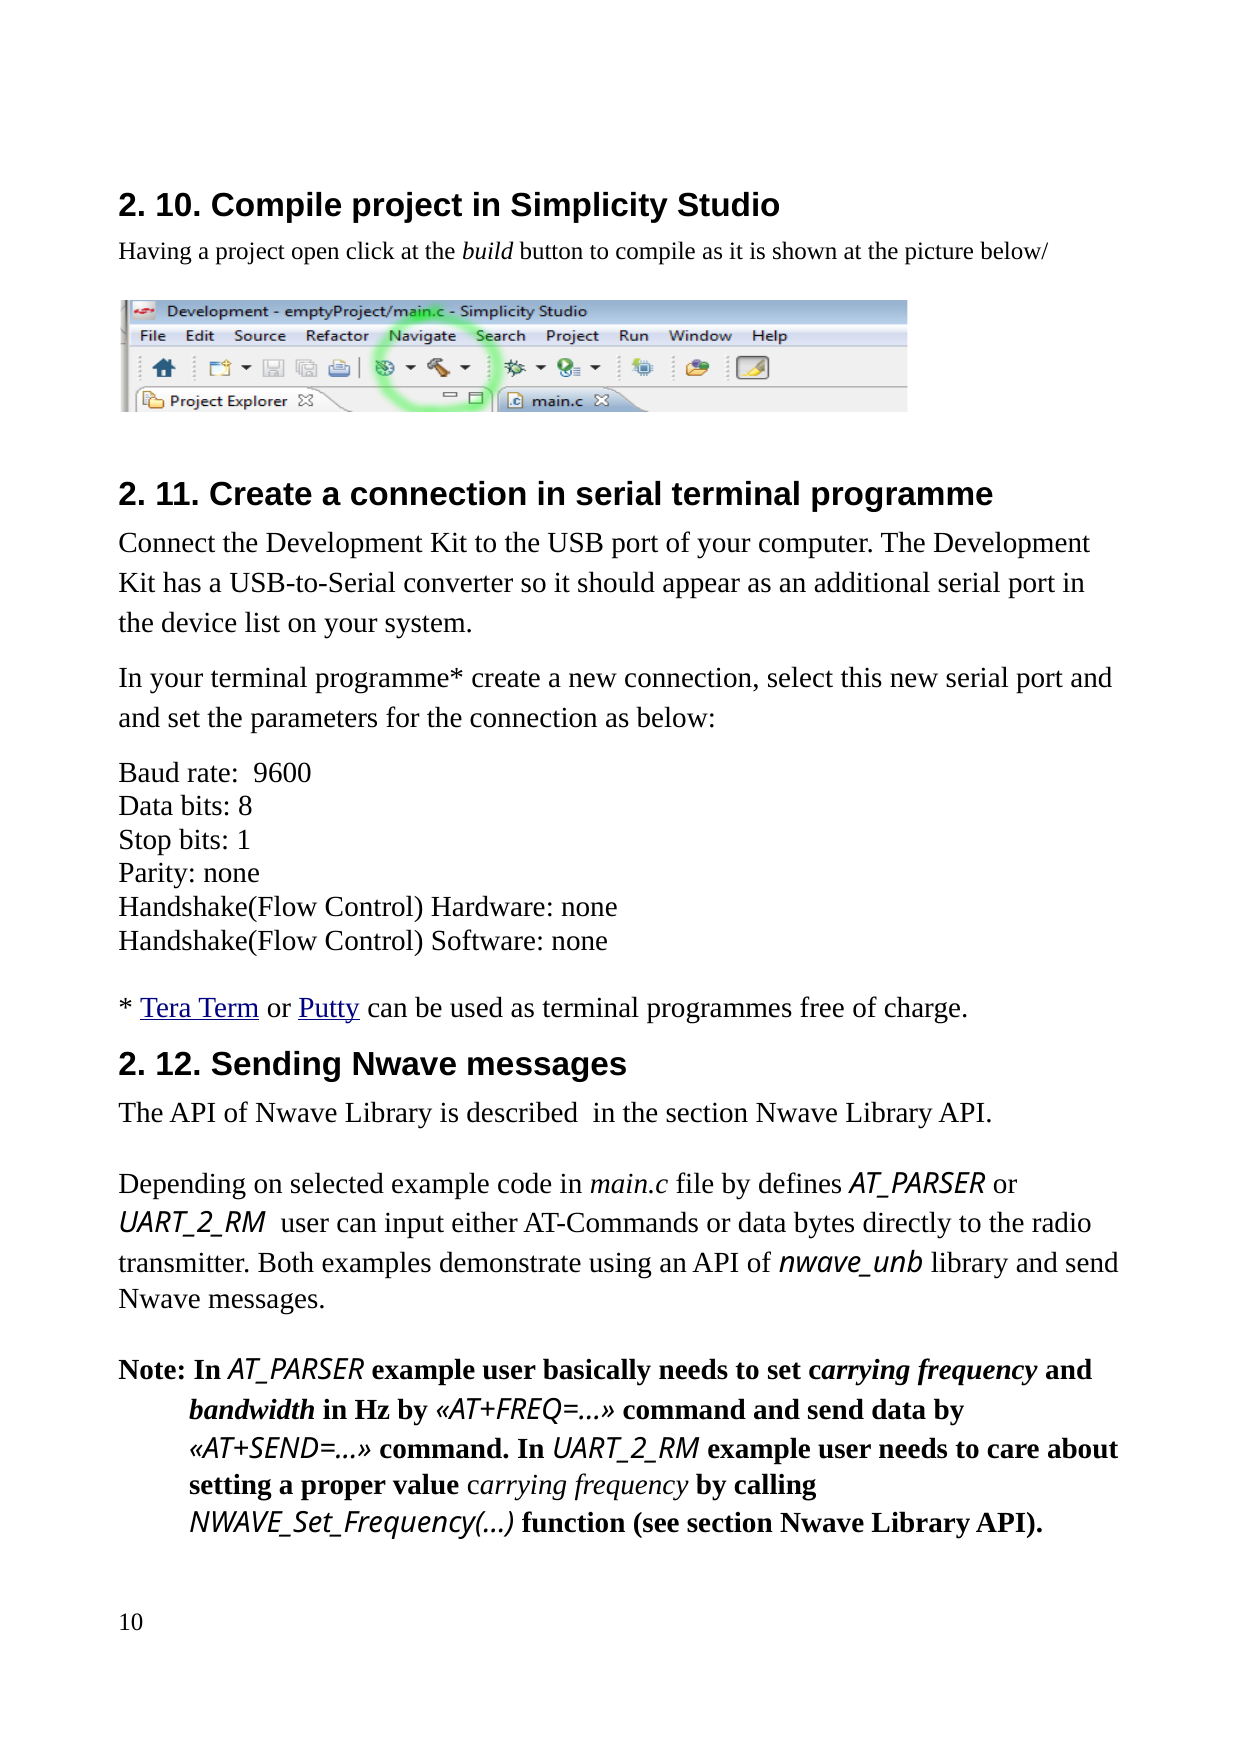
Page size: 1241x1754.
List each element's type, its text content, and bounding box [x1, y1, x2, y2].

list Handshake(Flow Control) Software: none [118, 923, 1122, 956]
subtitle 2. 10. Compile project in Simplicity Studio [118, 185, 1122, 224]
list Connect the Development Kit to the USB port of your computer. The Development Kit has a USB-to-Serial converter so it should appear as an additional serial port in the device list on your system. [118, 525, 1122, 639]
list * Tera Term or Putty can be used as terminal programmes free of charge. [118, 990, 1122, 1023]
subtitle 2. 12. Sending Nwave messages [118, 1044, 1122, 1082]
list Handshake(Flow Control) Hardware: none [118, 889, 1122, 923]
list Parity: none [118, 856, 1122, 889]
list Stop bits: 1 [118, 822, 1122, 856]
picture [120, 300, 908, 412]
list Data bits: 8 [118, 788, 1122, 822]
subtitle 2. 11. Create a connection in serial terminal programme [118, 474, 1122, 512]
list In your terminal programme* create a new connection, select this new serial port and and set the parameters for the connection as below: [118, 660, 1122, 734]
list The API of Nwave Library is described in the section Nwave Library API. [118, 1095, 1122, 1128]
list Having a project open click at the build button to compile as it is shown at the picture below/ [118, 236, 1122, 265]
list Baud rate: 9600 [118, 755, 1122, 788]
list Note: In AT_PARSER example user basically needs to set carrying frequency and bandwidth in Hz by «AT+FREQ=...» command and send data by «AT+SEND=...» command. In UART_2_RM example user needs to care about setting a proper value carrying frequency by calling NWAVE_Set_Frequency(...) function (see section Nwave Library API). [118, 1348, 1122, 1541]
list Depending on selected example code in main.c file by defines AT_PARSER or UART_2_RM user can input either AT-Commands or data bytes directly to the radio transmitter. Both examples demonstrate using an API of nwave_unb library and send Nwave messages. [118, 1162, 1122, 1315]
